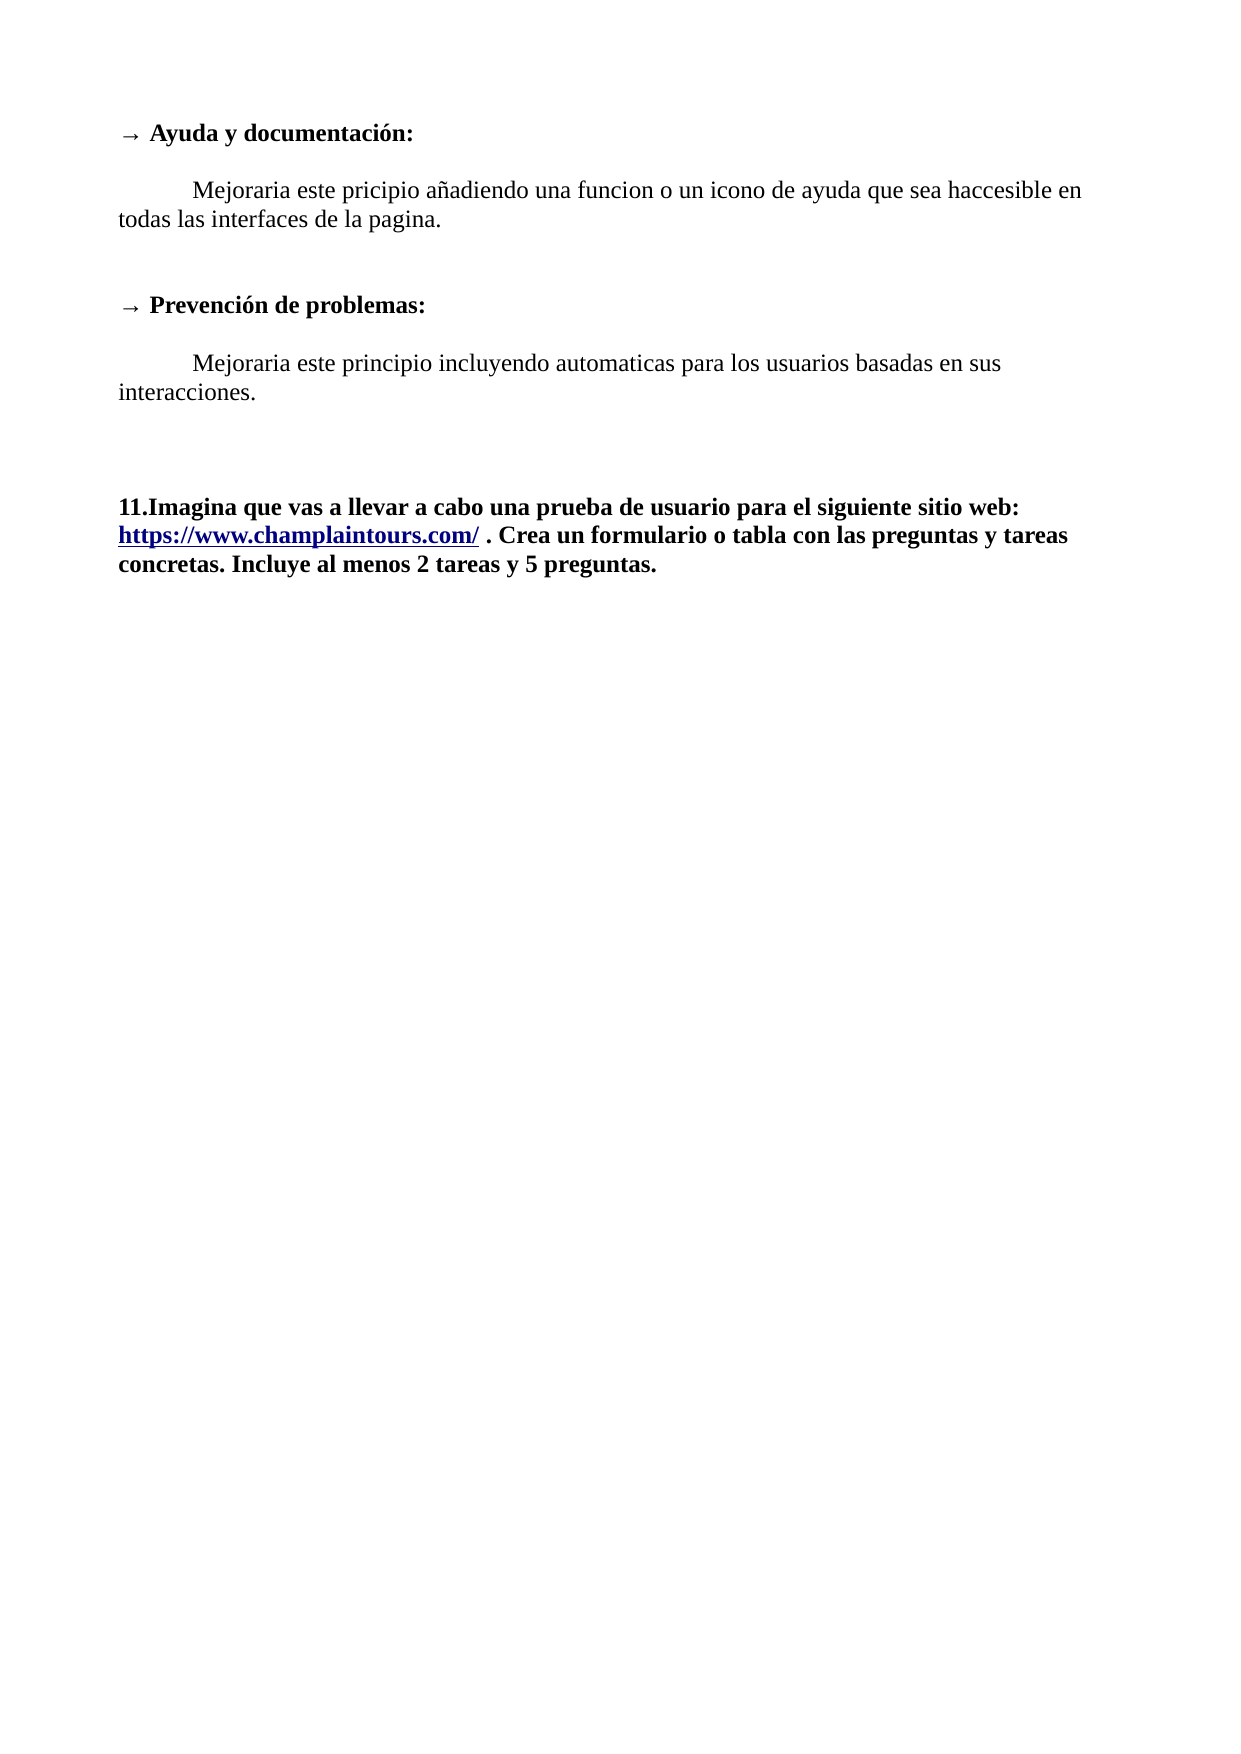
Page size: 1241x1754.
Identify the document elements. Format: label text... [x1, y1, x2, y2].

text → Ayuda y documentación: [118, 118, 1122, 147]
text 11.Imagina que vas a llevar a cabo una prueba de usuario para el siguiente sitio web: https://www.champlaintours.com/ . Crea un formulario o tabla con las preguntas y tareas concretas. Incluye al menos 2 tareas y 5 preguntas. [118, 492, 1122, 578]
text → Prevención de problemas: [118, 291, 1122, 319]
text Mejoraria este principio incluyendo automaticas para los usuarios basadas en sus interacciones. [118, 348, 1122, 406]
text Mejoraria este pricipio añadiendo una funcion o un icono de ayuda que sea haccesible en todas las interfaces de la pagina. [118, 176, 1122, 233]
